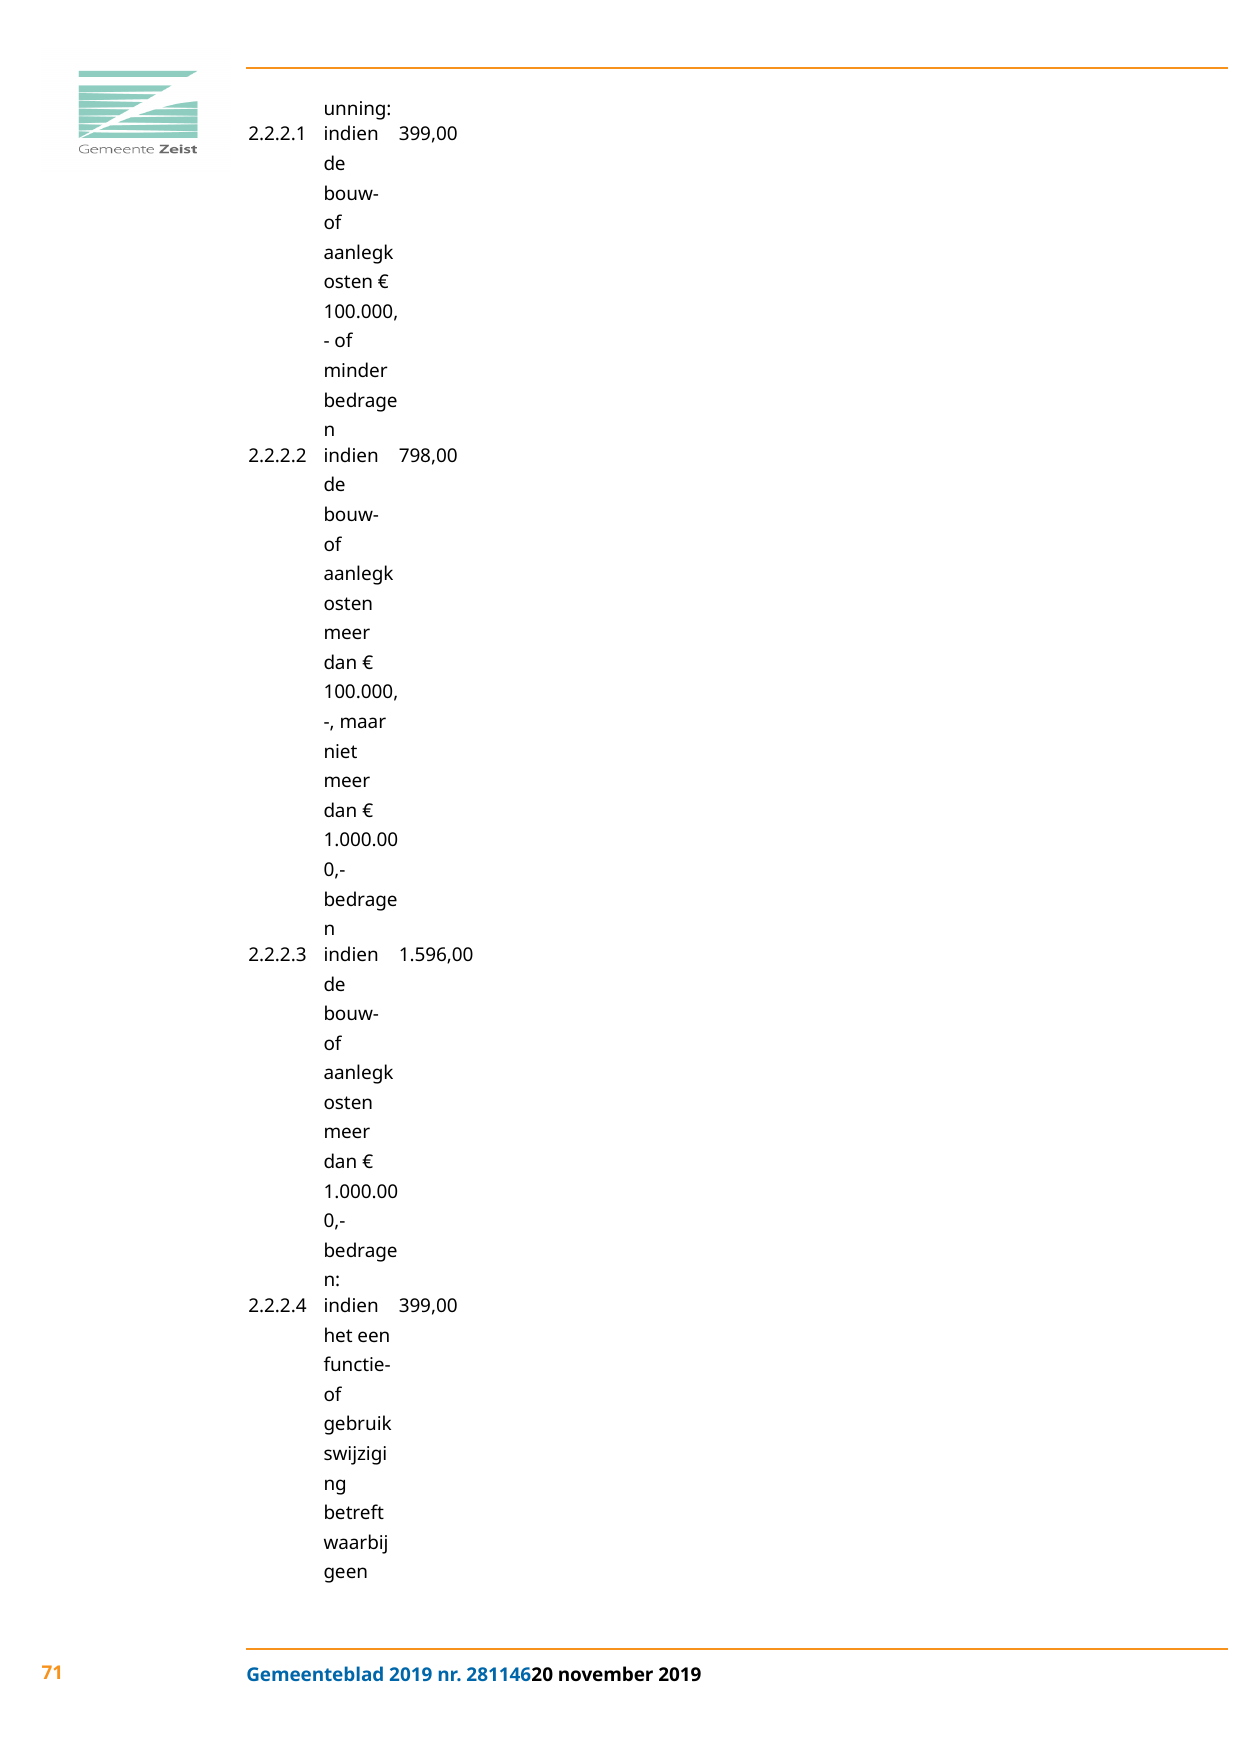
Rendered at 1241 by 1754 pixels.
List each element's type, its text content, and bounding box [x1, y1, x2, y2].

table_cell [399, 95, 474, 121]
table_cell unning: [323, 95, 398, 121]
table_cell indien de bouw- of aanlegkosten meer dan € 100.000,-, maar niet meer dan € 1.000.000,- bedragen [323, 442, 398, 941]
table_cell 798,00 [399, 442, 474, 941]
table_cell 2.2.2.3 [248, 941, 323, 1292]
table_cell indien het een functie- of gebruikswijziging betreft waarbij geen [323, 1292, 398, 1584]
picture [41, 47, 231, 172]
table_cell 2.2.2.1 [248, 121, 323, 442]
table_cell 399,00 [399, 121, 474, 442]
table_cell 399,00 [399, 1292, 474, 1584]
table_cell indien de bouw- of aanlegkosten meer dan € 1.000.000,- bedragen: [323, 941, 398, 1292]
table_cell [248, 95, 323, 121]
table_cell 2.2.2.4 [248, 1292, 323, 1584]
table_cell 1.596,00 [399, 941, 474, 1292]
table_cell indien de bouw- of aanlegkosten € 100.000,- of minder bedragen [323, 121, 398, 442]
table_cell 2.2.2.2 [248, 442, 323, 941]
